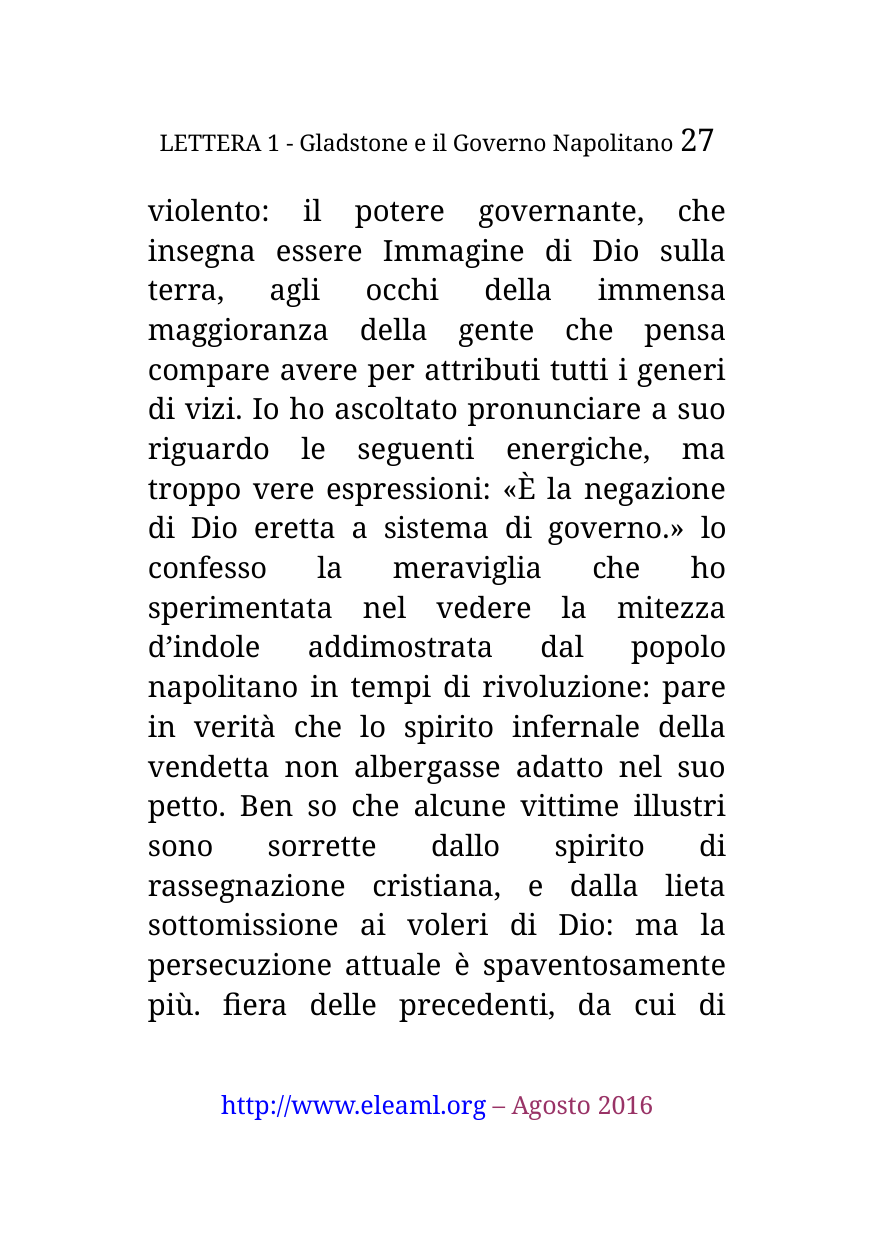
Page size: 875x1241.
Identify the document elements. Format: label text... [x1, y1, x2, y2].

text violento: il potere governante, che insegna essere Immagine di Dio sulla terra, agli occhi della immensa maggioranza della gente che pensa compare avere per attributi tutti i generi di vizi. Io ho ascoltato pronunciare a suo riguardo le seguenti energiche, ma troppo vere espressioni: «È la negazione di Dio eretta a sistema di governo.» lo confesso la meraviglia che ho sperimentata nel vedere la mitezza d’indole addimostrata dal popolo napolitano in tempi di rivoluzione: pare in verità che lo spirito infernale della vendetta non albergasse adatto nel suo petto. Ben so che alcune vittime illustri sono sorrette dallo spirito di rassegnazione cristiana, e dalla lieta sottomissione ai voleri di Dio: ma la persecuzione attuale è spaventosamente più. fiera delle precedenti, da cui di [148, 190, 726, 1024]
